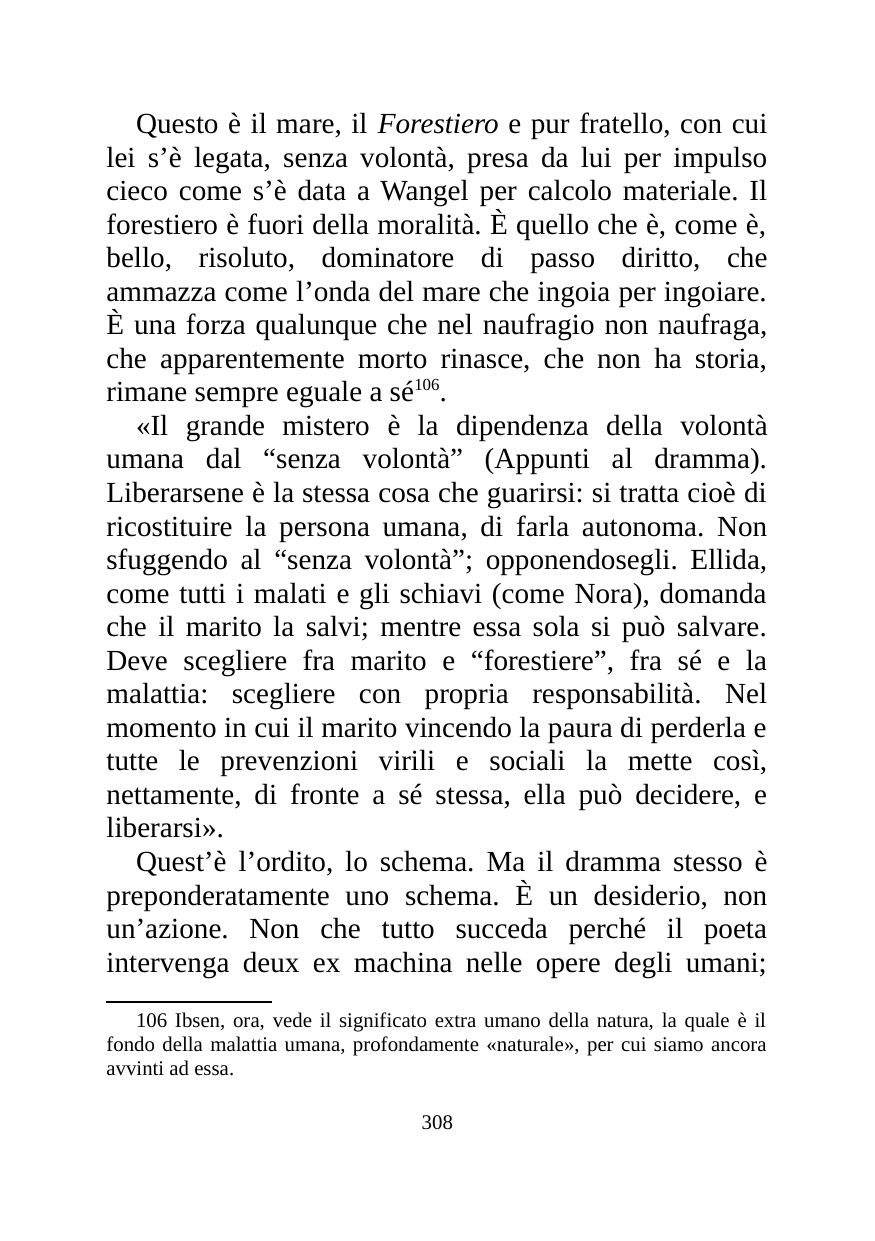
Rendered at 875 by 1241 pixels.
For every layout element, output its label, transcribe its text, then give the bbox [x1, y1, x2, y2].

text Quest’è l’ordito, lo schema. Ma il dramma stesso è preponderatamente uno schema. È un desiderio, non un’azione. Non che tutto succeda perché il poeta intervenga deux ex machina nelle opere degli umani; [106, 844, 768, 978]
text Ibsen, ora, vede il significato extra umano della natura, la quale è il fondo della malattia umana, profondamente «naturale», per cui siamo ancora avvinti ad essa. [106, 1008, 768, 1080]
text Questo è il mare, il Forestiero e pur fratello, con cui lei s’è legata, senza volontà, presa da lui per impulso cieco come s’è data a Wangel per calcolo materiale. Il forestiero è fuori della moralità. È quello che è, come è, bello, risoluto, dominatore di passo diritto, che ammazza come l’onda del mare che ingoia per ingoiare. È una forza qualunque che nel naufragio non naufraga, che apparentemente morto rinasce, che non ha storia, rimane sempre eguale a sé. [106, 106, 768, 408]
text «Il grande mistero è la dipendenza della volontà umana dal “senza volontà” (Appunti al dramma). Liberarsene è la stessa cosa che guarirsi: si tratta cioè di ricostituire la persona umana, di farla autonoma. Non sfuggendo al “senza volontà”; opponendosegli. Ellida, come tutti i malati e gli schiavi (come Nora), domanda che il marito la salvi; mentre essa sola si può salvare. Deve scegliere fra marito e “forestiere”, fra sé e la malattia: scegliere con propria responsabilità. Nel momento in cui il marito vincendo la paura di perderla e tutte le prevenzioni virili e sociali la mette così, nettamente, di fronte a sé stessa, ella può decidere, e liberarsi». [106, 408, 768, 844]
